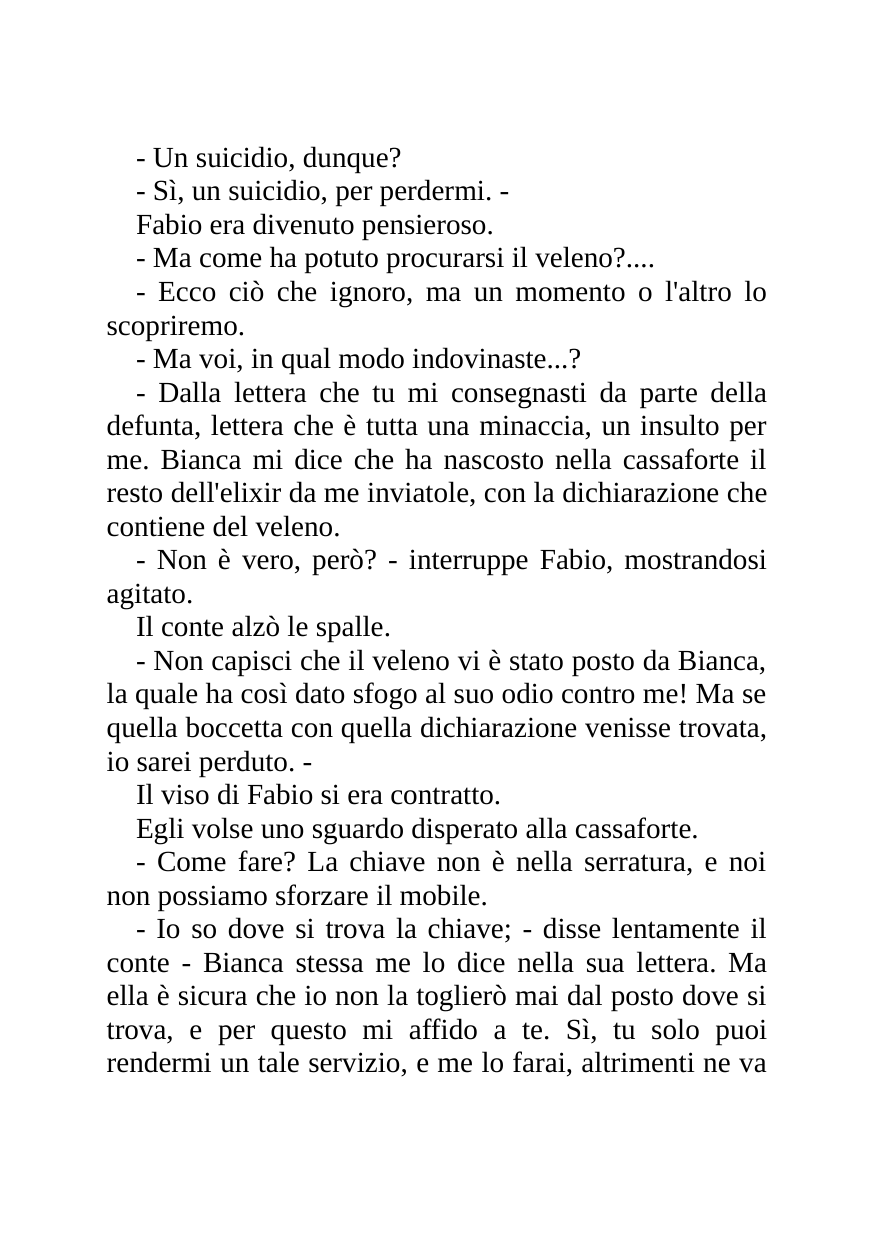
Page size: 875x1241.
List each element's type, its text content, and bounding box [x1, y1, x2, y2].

text Il conte alzò le spalle. [106, 609, 768, 643]
text Fabio era divenuto pensieroso. [106, 207, 768, 241]
text - Dalla lettera che tu mi consegnasti da parte della defunta, lettera che è tutta una minaccia, un insulto per me. Bianca mi dice che ha nascosto nella cassaforte il resto dell'elixir da me inviatole, con la dichiarazione che contiene del veleno. [106, 375, 768, 542]
text - Non è vero, però? - interruppe Fabio, mostrandosi agitato. [106, 542, 768, 609]
text - Sì, un suicidio, per perdermi. - [106, 173, 768, 207]
text - Io so dove si trova la chiave; - disse lentamente il conte - Bianca stessa me lo dice nella sua lettera. Ma ella è sicura che io non la toglierò mai dal posto dove si trova, e per questo mi affido a te. Sì, tu solo puoi rendermi un tale servizio, e me lo farai, altrimenti ne va [106, 911, 768, 1079]
text - Non capisci che il veleno vi è stato posto da Bianca, la quale ha così dato sfogo al suo odio contro me! Ma se quella boccetta con quella dichiarazione venisse trovata, io sarei perduto. - [106, 643, 768, 777]
text Egli volse uno sguardo disperato alla cassaforte. [106, 811, 768, 844]
text Il viso di Fabio si era contratto. [106, 777, 768, 811]
text - Ma come ha potuto procurarsi il veleno?.... [106, 241, 768, 274]
text - Ecco ciò che ignoro, ma un momento o l'altro lo scopriremo. [106, 274, 768, 341]
text - Come fare? La chiave non è nella serratura, e noi non possiamo sforzare il mobile. [106, 844, 768, 911]
text - Ma voi, in qual modo indovinaste...? [106, 341, 768, 375]
text - Un suicidio, dunque? [106, 140, 768, 173]
